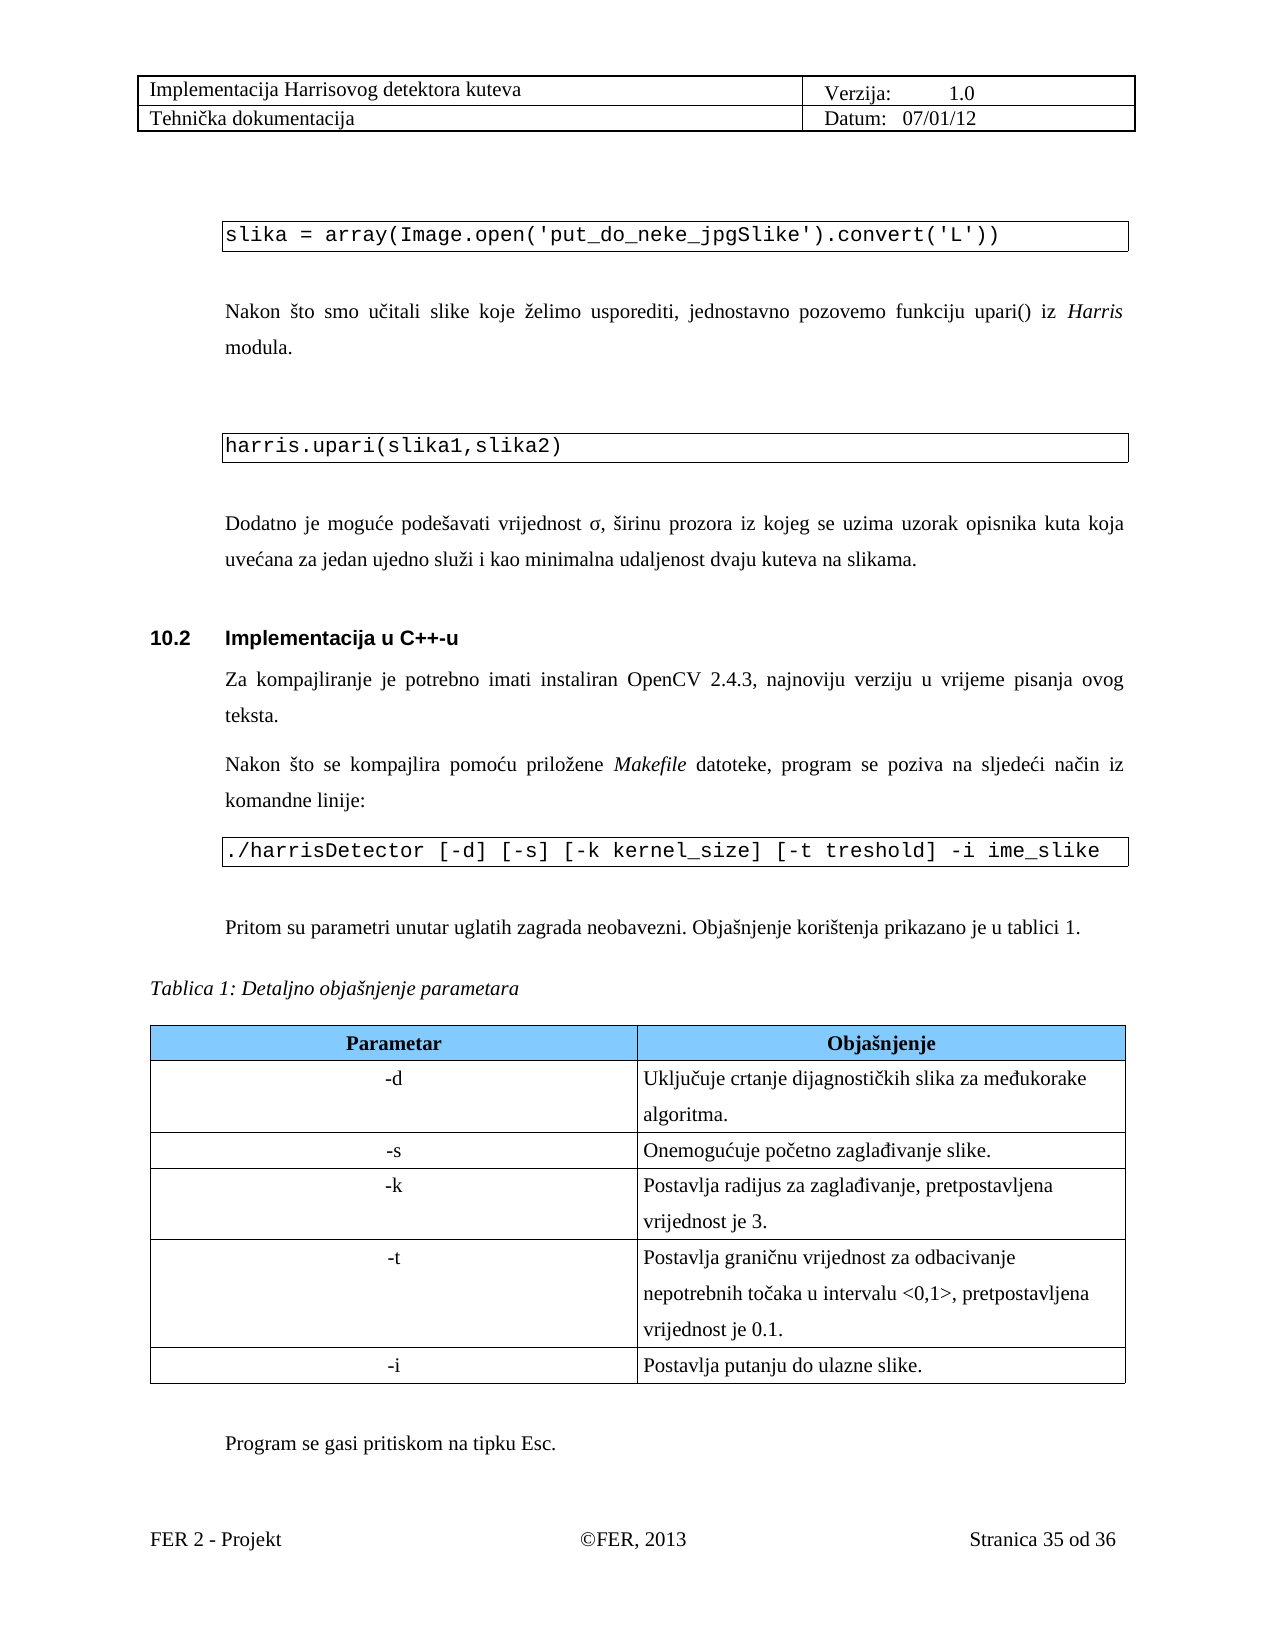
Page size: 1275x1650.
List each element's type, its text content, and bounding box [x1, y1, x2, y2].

text Program se gasi pritiskom na tipku Esc. [225, 1431, 1125, 1455]
text harris.upari(slika1,slika2) [223, 434, 1128, 462]
subtitle Implementacija u C++-u [150, 625, 1125, 649]
table_header Parametar [151, 1026, 637, 1060]
table_header Objašnjenje [638, 1026, 1125, 1060]
text Tablica 1: Detaljno objašnjenje parametara [150, 976, 1125, 1000]
table_cell -s [151, 1133, 637, 1167]
table_cell Postavlja putanju do ulazne slike. [638, 1348, 1125, 1382]
table_cell Postavlja graničnu vrijednost za odbacivanje nepotrebnih točaka u intervalu <0,1>, pretpostavljena vrijednost je 0.1. [638, 1240, 1125, 1347]
table_cell -t [151, 1240, 637, 1347]
text ./harrisDetector [-d] [-s] [-k kernel_size] [-t treshold] -i ime_slike [223, 838, 1128, 866]
table_cell Onemogućuje početno zaglađivanje slike. [638, 1133, 1125, 1167]
table_cell -d [151, 1061, 637, 1132]
text Nakon što smo učitali slike koje želimo usporediti, jednostavno pozovemo funkciju upari() iz Harris modula. [225, 299, 1125, 359]
table_cell -k [151, 1169, 637, 1239]
table_cell Uključuje crtanje dijagnostičkih slika za međukorake algoritma. [638, 1061, 1125, 1132]
text slika = array(Image.open('put_do_neke_jpgSlike').convert('L')) [223, 222, 1128, 251]
table_cell Postavlja radijus za zaglađivanje, pretpostavljena vrijednost je 3. [638, 1169, 1125, 1239]
text Nakon što se kompajlira pomoću priložene Makefile datoteke, program se poziva na sljedeći način iz komandne linije: [225, 752, 1125, 812]
table_cell -i [151, 1348, 637, 1382]
text Za kompajliranje je potrebno imati instaliran OpenCV 2.4.3, najnoviju verziju u vrijeme pisanja ovog teksta. [225, 667, 1125, 727]
text Pritom su parametri unutar uglatih zagrada neobavezni. Objašnjenje korištenja prikazano je u tablici 1. [225, 915, 1125, 939]
text Dodatno je moguće podešavati vrijednost σ, širinu prozora iz kojeg se uzima uzorak opisnika kuta koja uvećana za jedan ujedno služi i kao minimalna udaljenost dvaju kuteva na slikama. [225, 511, 1125, 571]
